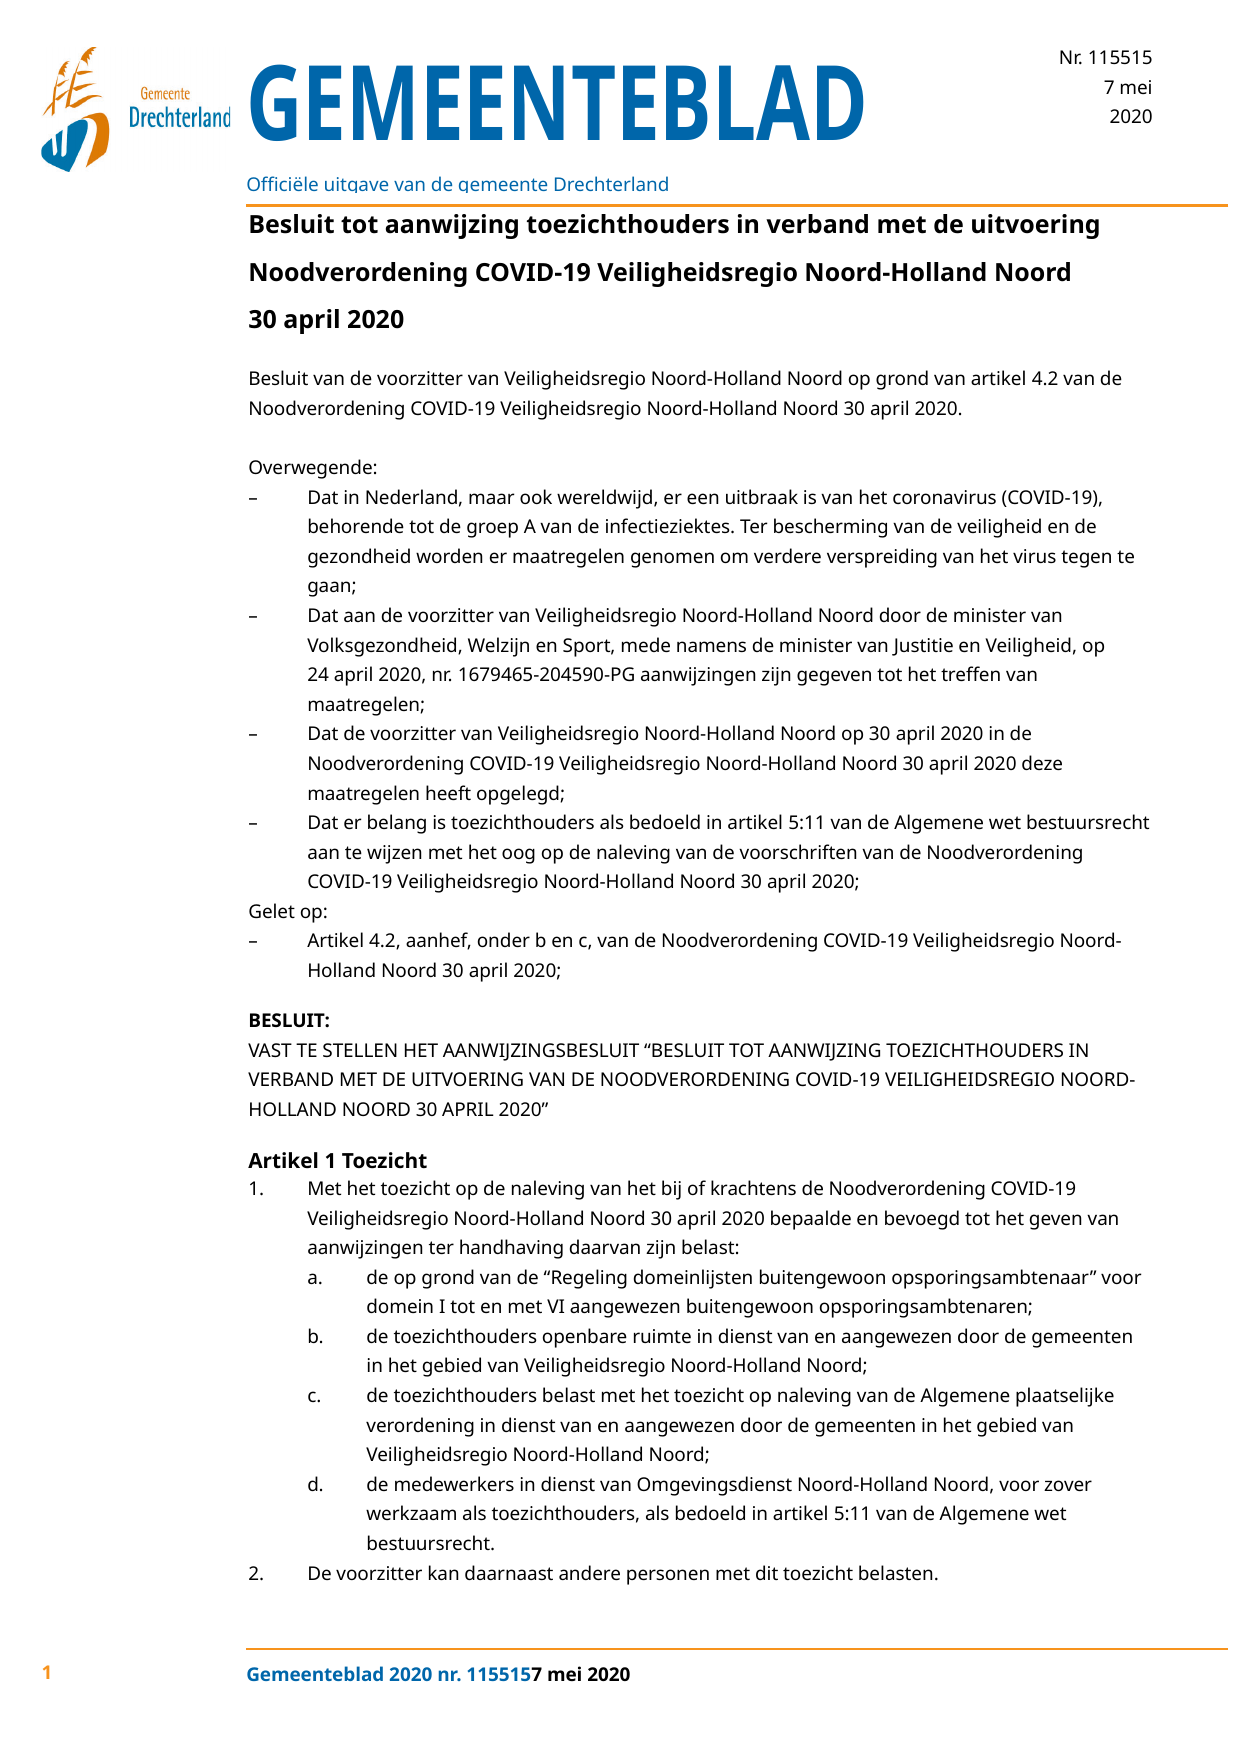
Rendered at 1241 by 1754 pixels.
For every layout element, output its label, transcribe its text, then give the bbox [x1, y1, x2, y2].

text Gelet op: [248, 898, 1152, 924]
text VAST TE STELLEN HET AANWIJZINGSBESLUIT “BESLUIT TOT AANWIJZING TOEZICHTHOUDERS IN VERBAND MET DE UITVOERING VAN DE NOODVERORDENING COVID-19 VEILIGHEIDSREGIO NOORD-HOLLAND NOORD 30 APRIL 2020” [248, 1037, 1152, 1122]
list Artikel 4.2, aanhef, onder b en c, van de Noodverordening COVID-19 Veiligheidsregio Noord-Holland Noord 30 april 2020; [248, 928, 1152, 983]
list Dat in Nederland, maar ook wereldwijd, er een uitbraak is van het coronavirus (COVID-19), behorende tot de groep A van de infectieziektes. Ter bescherming van de veiligheid en de gezondheid worden er maatregelen genomen om verdere verspreiding van het virus tegen te gaan; [248, 484, 1152, 598]
picture [41, 158, 64, 172]
list Dat aan de voorzitter van Veiligheidsregio Noord-Holland Noord door de minister van Volksgezondheid, Welzijn en Sport, mede namens de minister van Justitie en Veiligheid, op 24 april 2020, nr. 1679465-204590-PG aanwijzingen zijn gegeven tot het treffen van maatregelen; [248, 602, 1152, 717]
text Artikel 1 Toezicht [248, 1147, 1152, 1175]
picture [41, 47, 231, 172]
list de op grond van de “Regeling domeinlijsten buitengewoon opsporingsambtenaar” voor domein I tot en met VI aangewezen buitengewoon opsporingsambtenaren; [307, 1264, 1152, 1319]
list Met het toezicht op de naleving van het bij of krachtens de Noodverordening COVID-19 Veiligheidsregio Noord-Holland Noord 30 april 2020 bepaalde en bevoegd tot het geven van aanwijzingen ter handhaving daarvan zijn belast: [248, 1175, 1152, 1260]
picture [226, 115, 231, 124]
text BESLUIT: [248, 1007, 1152, 1033]
list de toezichthouders openbare ruimte in dienst van en aangewezen door de gemeenten in het gebied van Veiligheidsregio Noord-Holland Noord; [307, 1323, 1152, 1378]
text Besluit tot aanwijzing toezichthouders in verband met de uitvoering Noodverordening COVID-19 Veiligheidsregio Noord-Holland Noord 30 april 2020 [248, 207, 1152, 336]
text Besluit van de voorzitter van Veiligheidsregio Noord-Holland Noord op grond van artikel 4.2 van de Noodverordening COVID-19 Veiligheidsregio Noord-Holland Noord 30 april 2020. [248, 366, 1152, 421]
list Dat de voorzitter van Veiligheidsregio Noord-Holland Noord op 30 april 2020 in de Noodverordening COVID-19 Veiligheidsregio Noord-Holland Noord 30 april 2020 deze maatregelen heeft opgelegd; [248, 721, 1152, 805]
text Overwegende: [248, 454, 1152, 480]
list De voorzitter kan daarnaast andere personen met dit toezicht belasten. [248, 1560, 1152, 1585]
list Dat er belang is toezichthouders als bedoeld in artikel 5:11 van de Algemene wet bestuursrecht aan te wijzen met het oog op de naleving van de voorschriften van de Noodverordening COVID-19 Veiligheidsregio Noord-Holland Noord 30 april 2020; [248, 809, 1152, 894]
list de toezichthouders belast met het toezicht op naleving van de Algemene plaatselijke verordening in dienst van en aangewezen door de gemeenten in het gebied van Veiligheidsregio Noord-Holland Noord; [307, 1382, 1152, 1467]
list de medewerkers in dienst van Omgevingsdienst Noord-Holland Noord, voor zover werkzaam als toezichthouders, als bedoeld in artikel 5:11 van de Algemene wet bestuursrecht. [307, 1471, 1152, 1556]
